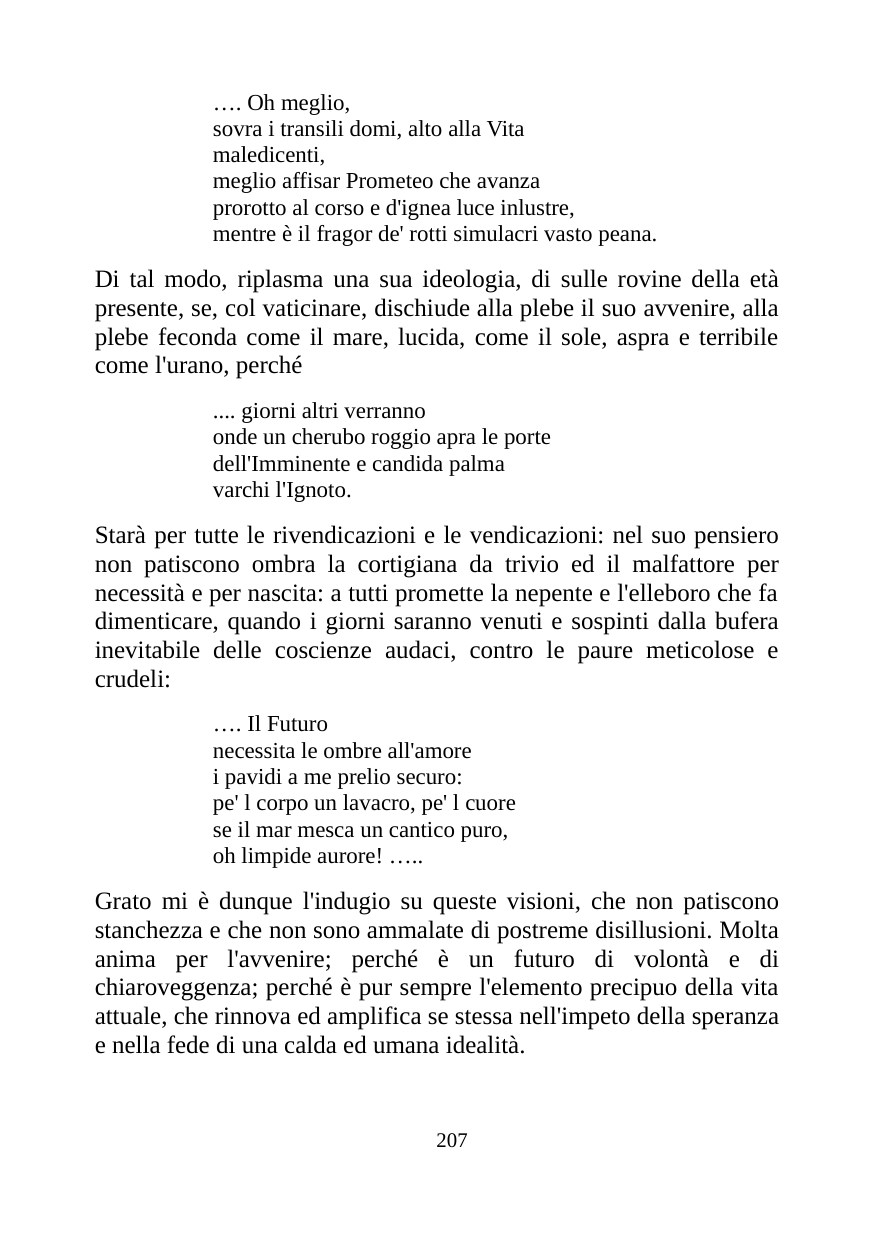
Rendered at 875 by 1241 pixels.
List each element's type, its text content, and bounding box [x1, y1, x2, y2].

text …. Il Futuro necessita le ombre all'amore i pavidi a me prelio securo: pe' l corpo un lavacro, pe' l cuore se il mar mesca un cantico puro, oh limpide aurore! ….. [213, 710, 779, 868]
text .... giorni altri verranno onde un cherubo roggio apra le porte dell'Imminente e candida palma varchi l'Ignoto. [213, 397, 779, 502]
text …. Oh meglio, sovra i transili domi, alto alla Vita maledicenti, meglio affisar Prometeo che avanza prorotto al corso e d'ignea luce inlustre, mentre è il fragor de' rotti simulacri vasto peana. [213, 88, 779, 247]
text Grato mi è dunque l'indugio su queste visioni, che non patiscono stanchezza e che non sono ammalate di postreme disillusioni. Molta anima per l'avvenire; perché è un futuro di volontà e di chiaroveggenza; perché è pur sempre l'elemento precipuo della vita attuale, che rinnova ed amplifica se stessa nell'impeto della speranza e nella fede di una calda ed umana idealità. [94, 886, 779, 1059]
text Di tal modo, riplasma una sua ideologia, di sulle rovine della età presente, se, col vaticinare, dischiude alla plebe il suo avvenire, alla plebe feconda come il mare, lucida, come il sole, aspra e terribile come l'urano, perché [94, 264, 779, 379]
text Starà per tutte le rivendicazioni e le vendicazioni: nel suo pensiero non patiscono ombra la cortigiana da trivio ed il malfattore per necessità e per nascita: a tutti promette la nepente e l'elleboro che fa dimenticare, quando i giorni saranno venuti e sospinti dalla bufera inevitabile delle coscienze audaci, contro le paure meticolose e crudeli: [94, 520, 779, 693]
